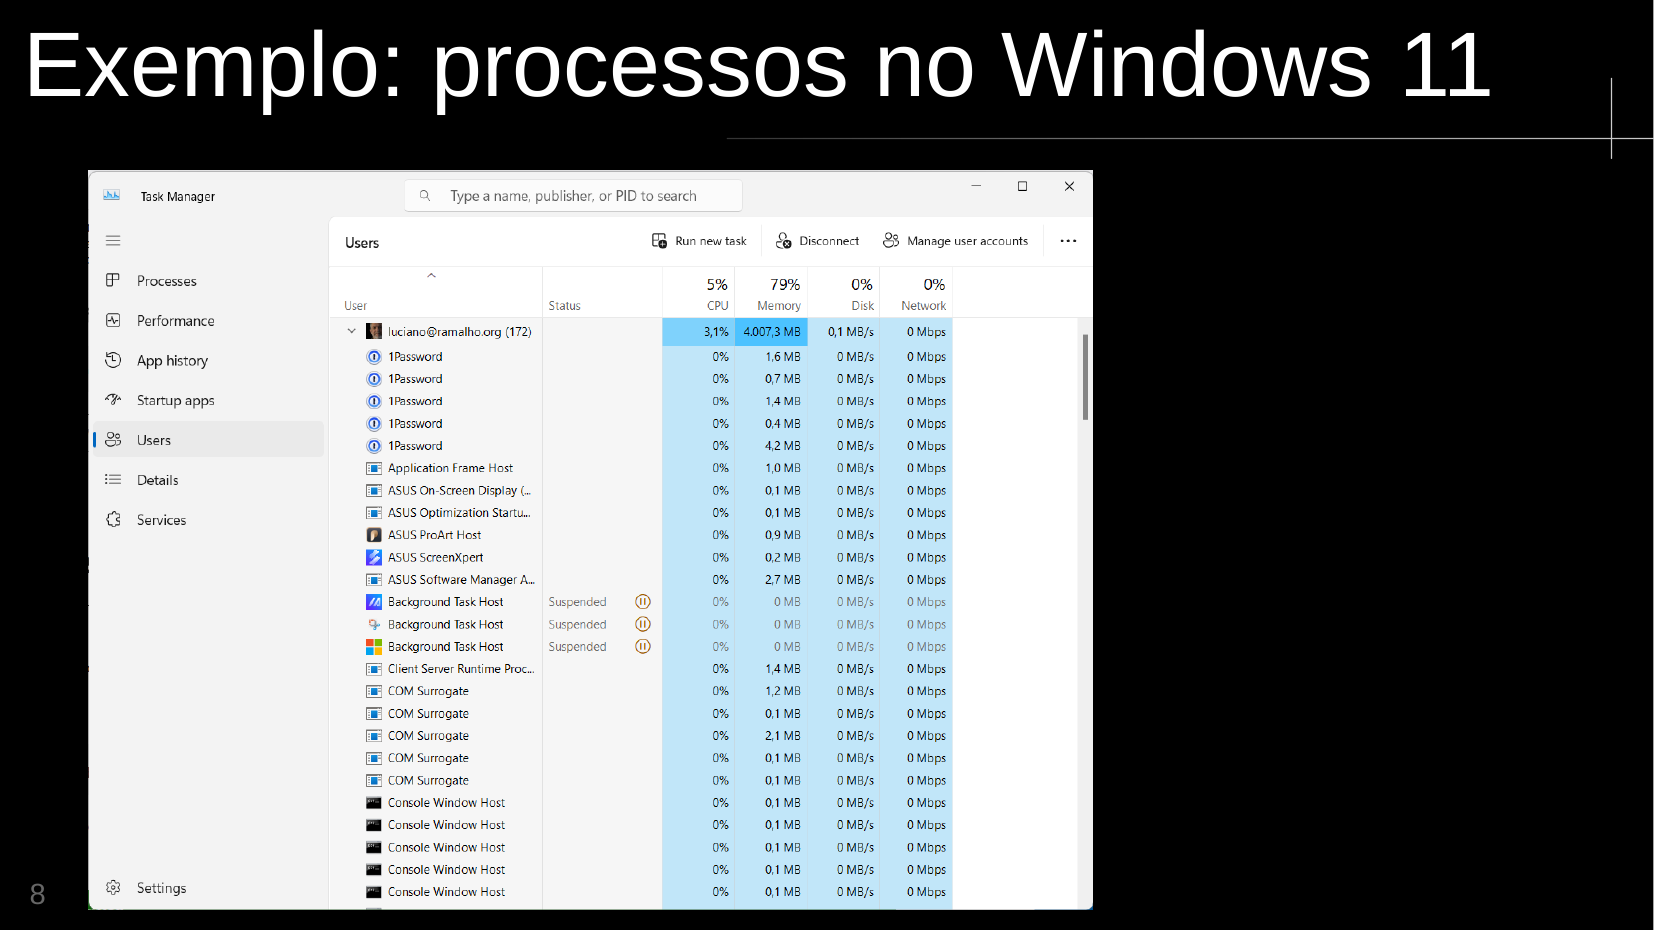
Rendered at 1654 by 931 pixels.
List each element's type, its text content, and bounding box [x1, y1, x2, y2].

picture [88, 170, 1093, 910]
title Exemplo: processos no Windows 11 [23, 11, 1589, 119]
